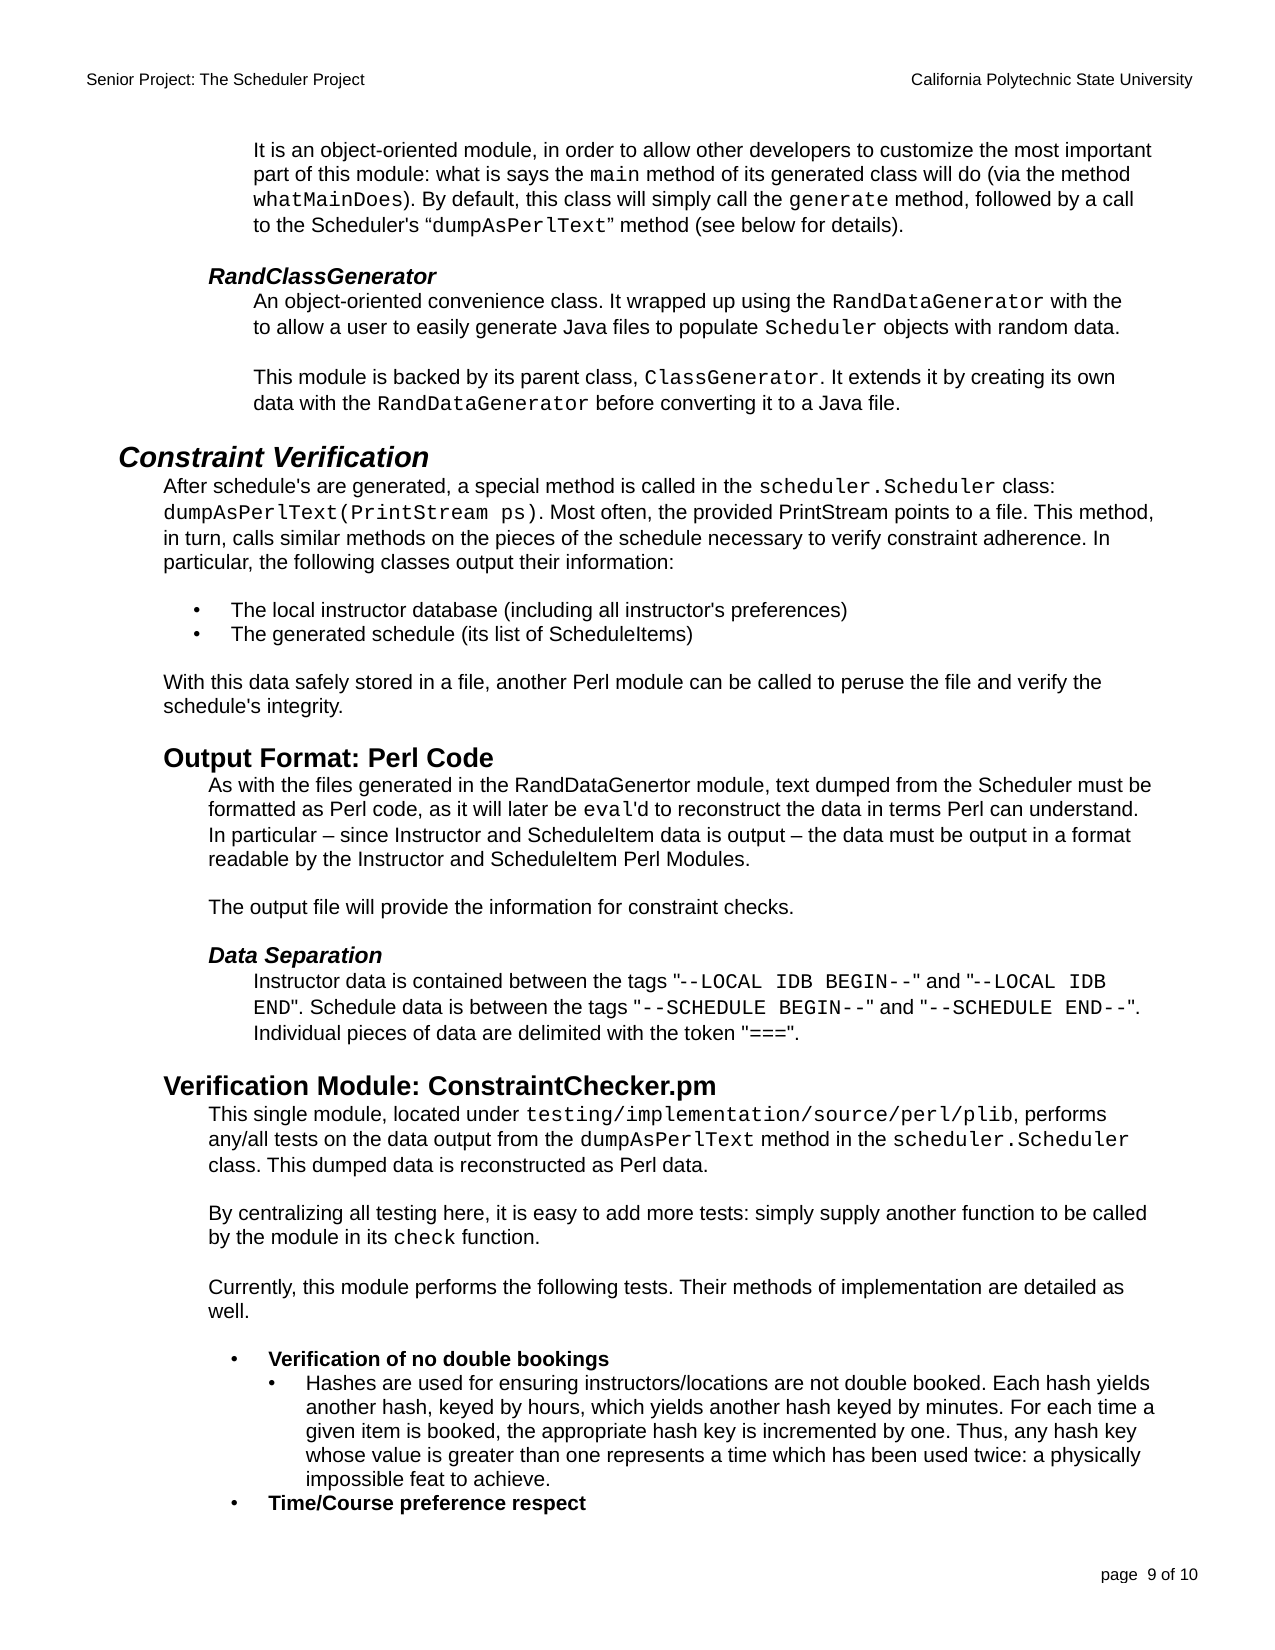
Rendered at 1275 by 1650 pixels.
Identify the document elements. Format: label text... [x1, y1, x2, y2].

list The generated schedule (its list of ScheduleItems) [193, 622, 1157, 646]
text It is an object-oriented module, in order to allow other developers to customize the most important part of this module: what is says the main method of its generated class will do (via the method whatMainDoes). By default, this class will simply call the generate method, followed by a call to the Scheduler's “dumpAsPerlText” method (see below for details). [253, 137, 1157, 239]
text Constraint Verification [118, 441, 1157, 474]
text Currently, this module performs the following tests. Their methods of implementation are detailed as well. [208, 1275, 1157, 1323]
text Verification Module: ConstraintChecker.pm [163, 1070, 1157, 1101]
text With this data safely stored in a file, another Perl module can be called to peruse the file and verify the schedule's integrity. [163, 670, 1157, 718]
text The output file will provide the information for constraint checks. [208, 894, 1157, 918]
text This single module, located under testing/implementation/source/perl/plib, performs any/all tests on the data output from the dumpAsPerlText method in the scheduler.Scheduler class. This dumped data is reconstructed as Perl data. [208, 1101, 1157, 1177]
text Output Format: Perl Code [163, 742, 1157, 773]
text By centralizing all testing here, it is easy to add more tests: simply supply another function to be called by the module in its check function. [208, 1201, 1157, 1251]
text This module is backed by its parent class, ClassGenerator. It extends it by creating its own data with the RandDataGenerator before converting it to a Java file. [253, 365, 1157, 417]
text to allow a user to easily generate Java files to populate Scheduler objects with random data. [253, 315, 1157, 341]
list Time/Course preference respect [231, 1491, 1157, 1515]
text RandClassGenerator [208, 263, 1157, 289]
text Instructor data is contained between the tags "--LOCAL IDB BEGIN--" and "--LOCAL IDB END". Schedule data is between the tags "--SCHEDULE BEGIN--" and "--SCHEDULE END--". Individual pieces of data are delimited with the token "===". [253, 969, 1157, 1046]
list The local instructor database (including all instructor's preferences) [193, 598, 1157, 622]
text After schedule's are generated, a special method is called in the scheduler.Scheduler class: dumpAsPerlText(PrintStream ps). Most often, the provided PrintStream points to a file. This method, in turn, calls similar methods on the pieces of the schedule necessary to verify constraint adherence. In particular, the following classes output their information: [163, 474, 1157, 574]
text An object-oriented convenience class. It wrapped up using the RandDataGenerator with the [253, 289, 1157, 315]
text Data Separation [208, 942, 1157, 969]
text As with the files generated in the RandDataGenertor module, text dumped from the Scheduler must be formatted as Perl code, as it will later be eval'd to reconstruct the data in terms Perl can understand. In particular – since Instructor and ScheduleItem data is output – the data must be output in a format readable by the Instructor and ScheduleItem Perl Modules. [208, 773, 1157, 871]
list Hashes are used for ensuring instructors/locations are not double booked. Each hash yields another hash, keyed by hours, which yields another hash keyed by minutes. For each time a given item is booked, the appropriate hash key is incremented by one. Thus, any hash key whose value is greater than one represents a time which has been used twice: a physically impossible feat to achieve. [268, 1371, 1157, 1491]
list Verification of no double bookings [231, 1347, 1157, 1371]
